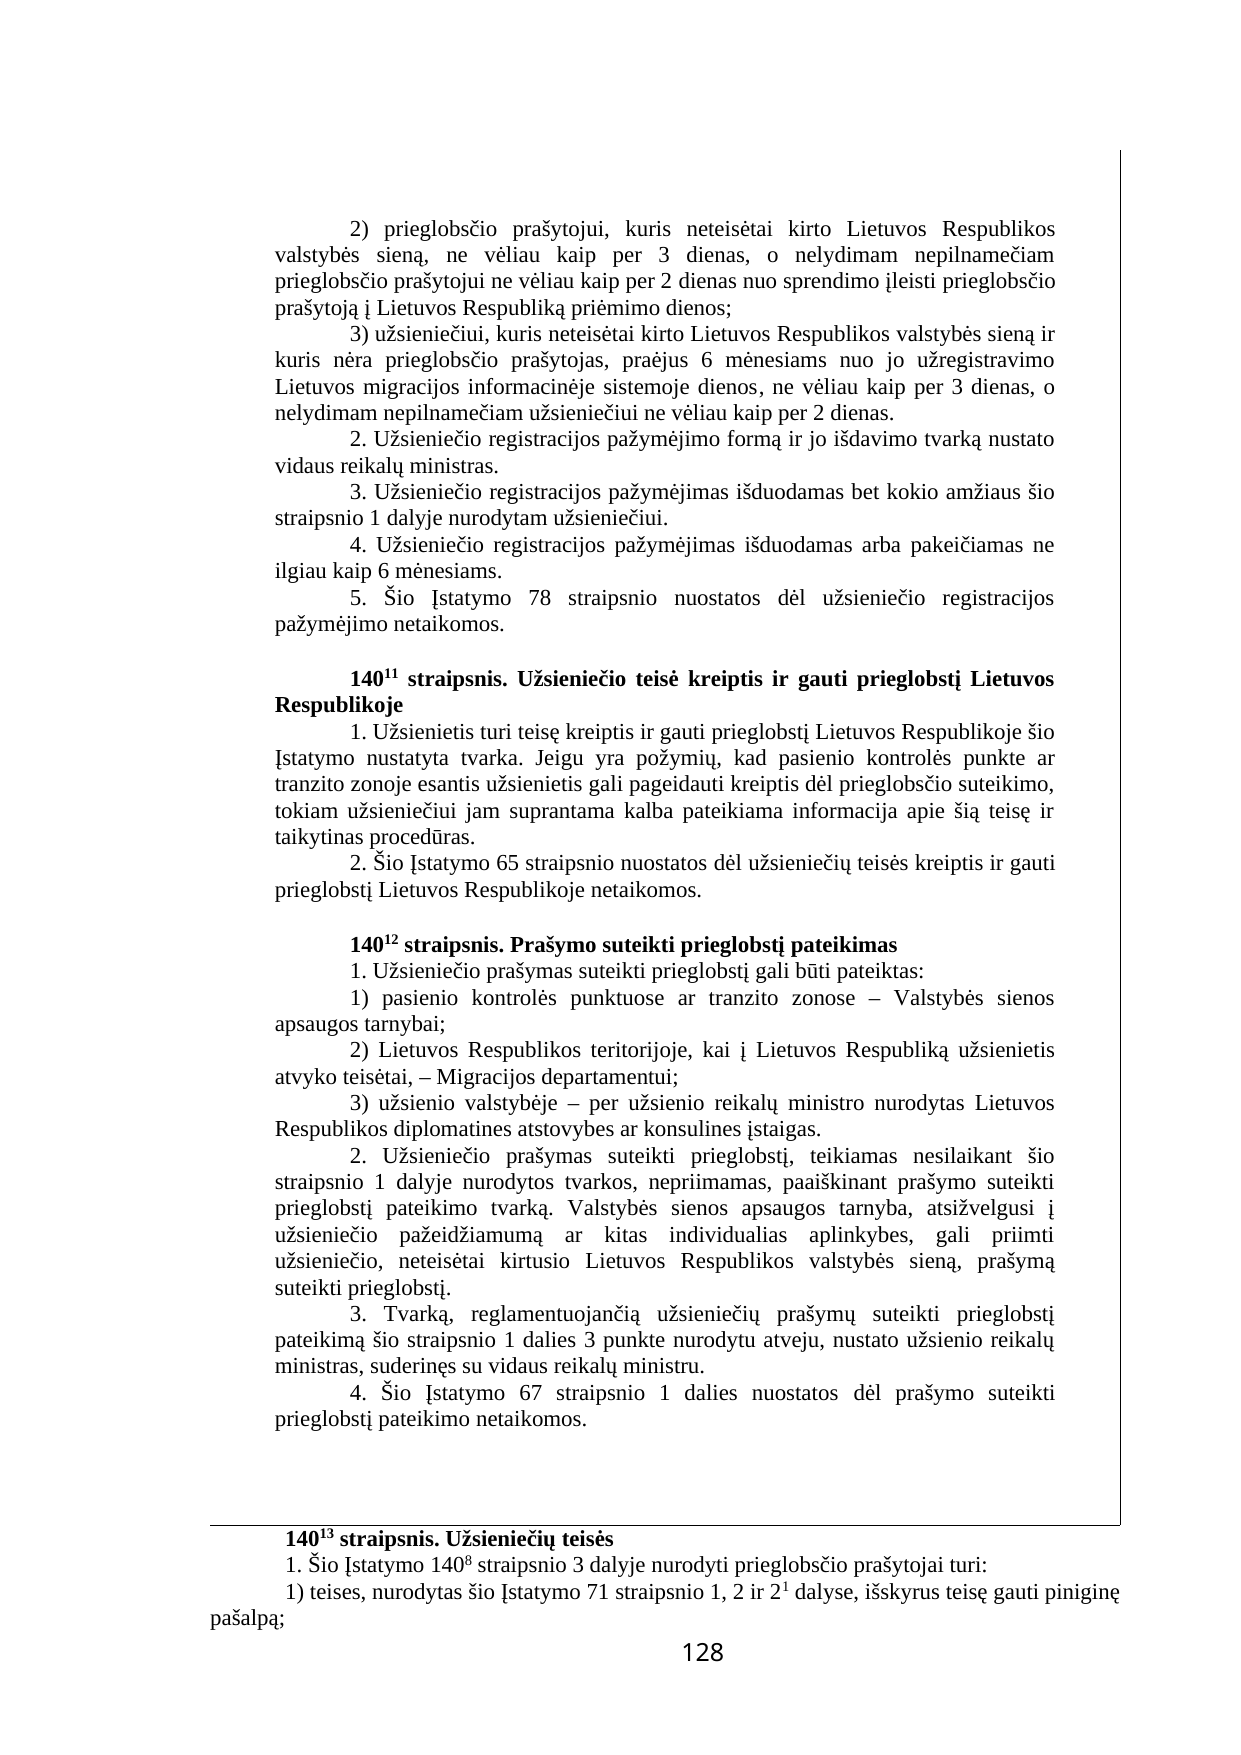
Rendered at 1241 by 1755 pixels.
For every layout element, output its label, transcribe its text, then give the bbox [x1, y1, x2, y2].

text 2. Užsieniečio registracijos pažymėjimo formą ir jo išdavimo tvarką nustato vidaus reikalų ministras. [210, 425, 1120, 478]
text 3) užsienio valstybėje – per užsienio reikalų ministro nurodytas Lietuvos Respublikos diplomatines atstovybes ar konsulines įstaigas. [210, 1089, 1120, 1142]
text 2. Šio Įstatymo 65 straipsnio nuostatos dėl užsieniečių teisės kreiptis ir gauti prieglobstį Lietuvos Respublikoje netaikomos. [210, 849, 1120, 902]
text 3) užsieniečiui, kuris neteisėtai kirto Lietuvos Respublikos valstybės sieną ir kuris nėra prieglobsčio prašytojas, praėjus 6 mėnesiams nuo jo užregistravimo Lietuvos migracijos informacinėje sistemoje dienos, ne vėliau kaip per 3 dienas, o nelydimam nepilnamečiam užsieniečiui ne vėliau kaip per 2 dienas. [210, 320, 1120, 425]
text 1. Užsienietis turi teisę kreiptis ir gauti prieglobstį Lietuvos Respublikoje šio Įstatymo nustatyta tvarka. Jeigu yra požymių, kad pasienio kontrolės punkte ar tranzito zonoje esantis užsienietis gali pageidauti kreiptis dėl prieglobsčio suteikimo, tokiam užsieniečiui jam suprantama kalba pateikiama informacija apie šią teisę ir taikytinas procedūras. [210, 718, 1120, 849]
text 5. Šio Įstatymo 78 straipsnio nuostatos dėl užsieniečio registracijos pažymėjimo netaikomos. [210, 583, 1120, 636]
text 14011 straipsnis. Užsieniečio teisė kreiptis ir gauti prieglobstį Lietuvos Respublikoje [210, 665, 1120, 718]
text 2) prieglobsčio prašytojui, kuris neteisėtai kirto Lietuvos Respublikos valstybės sieną, ne vėliau kaip per 3 dienas, o nelydimam nepilnamečiam prieglobsčio prašytojui ne vėliau kaip per 2 dienas nuo sprendimo įleisti prieglobsčio prašytoją į Lietuvos Respubliką priėmimo dienos; [210, 150, 1120, 320]
text 2. Užsieniečio prašymas suteikti prieglobstį, teikiamas nesilaikant šio straipsnio 1 dalyje nurodytos tvarkos, nepriimamas, paaiškinant prašymo suteikti prieglobstį pateikimo tvarką. Valstybės sienos apsaugos tarnyba, atsižvelgusi į užsieniečio pažeidžiamumą ar kitas individualias aplinkybes, gali priimti užsieniečio, neteisėtai kirtusio Lietuvos Respublikos valstybės sieną, prašymą suteikti prieglobstį. [210, 1142, 1120, 1300]
text 14012 straipsnis. Prašymo suteikti prieglobstį pateikimas [210, 931, 1120, 957]
text 1. Užsieniečio prašymas suteikti prieglobstį gali būti pateiktas: [210, 957, 1120, 984]
text 1. Šio Įstatymo 1408 straipsnio 3 dalyje nurodyti prieglobsčio prašytojai turi: [210, 1551, 1120, 1578]
text 1) teises, nurodytas šio Įstatymo 71 straipsnio 1, 2 ir 21 dalyse, išskyrus teisę gauti piniginę pašalpą; [210, 1578, 1120, 1630]
text 1) pasienio kontrolės punktuose ar tranzito zonose – Valstybės sienos apsaugos tarnybai; [210, 984, 1120, 1036]
text 2) Lietuvos Respublikos teritorijoje, kai į Lietuvos Respubliką užsienietis atvyko teisėtai, – Migracijos departamentui; [210, 1036, 1120, 1089]
text 14013 straipsnis. Užsieniečių teisės [210, 1525, 1120, 1551]
text 3. Tvarką, reglamentuojančią užsieniečių prašymų suteikti prieglobstį pateikimą šio straipsnio 1 dalies 3 punkte nurodytu atveju, nustato užsienio reikalų ministras, suderinęs su vidaus reikalų ministru. [210, 1300, 1120, 1379]
text 4. Šio Įstatymo 67 straipsnio 1 dalies nuostatos dėl prašymo suteikti prieglobstį pateikimo netaikomos. [210, 1379, 1120, 1432]
text 3. Užsieniečio registracijos pažymėjimas išduodamas bet kokio amžiaus šio straipsnio 1 dalyje nurodytam užsieniečiui. [210, 478, 1120, 531]
text 4. Užsieniečio registracijos pažymėjimas išduodamas arba pakeičiamas ne ilgiau kaip 6 mėnesiams. [210, 531, 1120, 583]
